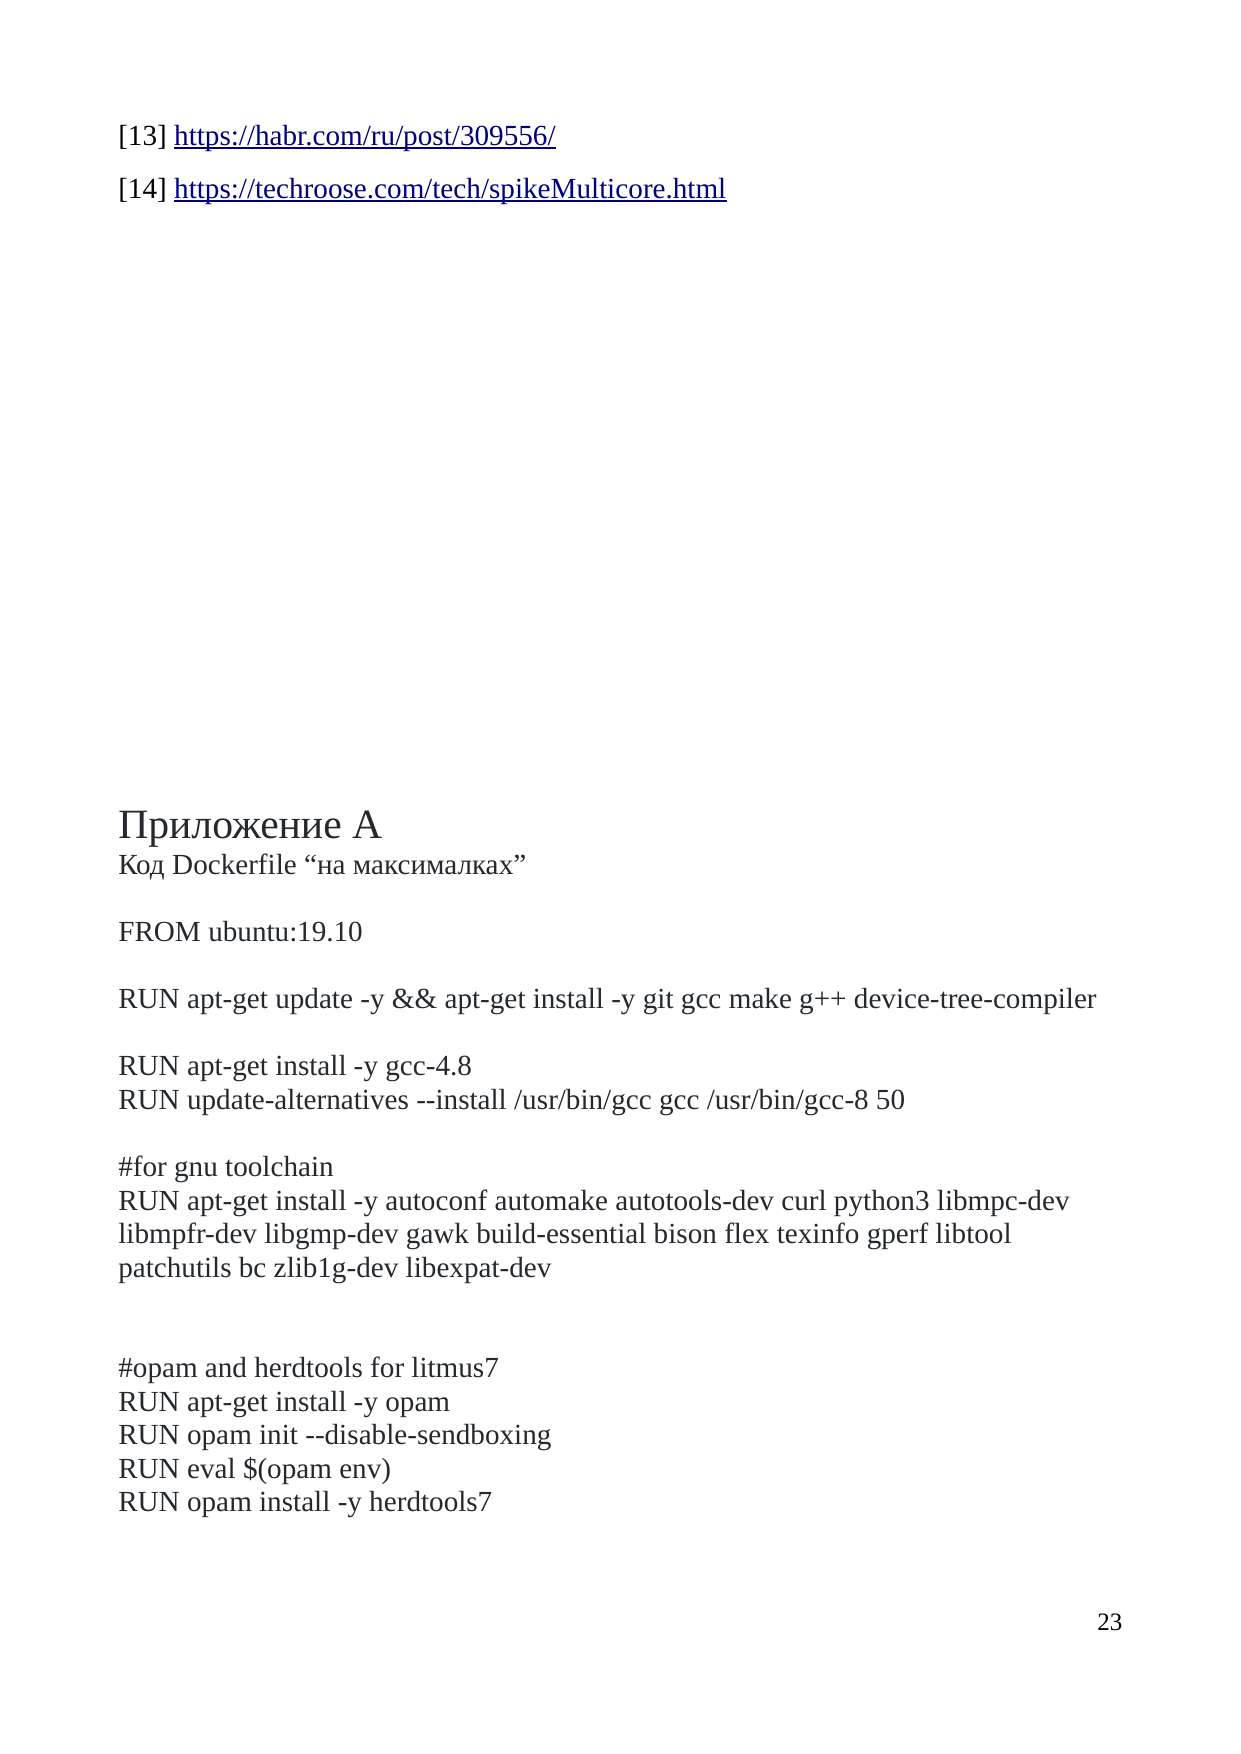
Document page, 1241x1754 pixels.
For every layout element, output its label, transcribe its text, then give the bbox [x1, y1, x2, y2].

text RUN apt-get install -y gcc-4.8 [118, 1048, 1122, 1082]
text RUN opam init --disable-sendboxing [118, 1417, 1122, 1451]
text Код Dockerfile “на максималках” [118, 847, 1122, 881]
text [14] https://techroose.com/tech/spikeMulticore.html [118, 171, 1122, 205]
text [13] https://habr.com/ru/post/309556/ [118, 118, 1122, 152]
text RUN eval $(opam env) [118, 1451, 1122, 1484]
text RUN apt-get install -y autoconf automake autotools-dev curl python3 libmpc-dev libmpfr-dev libgmp-dev gawk build-essential bison flex texinfo gperf libtool patchutils bc zlib1g-dev libexpat-dev [118, 1183, 1122, 1283]
text RUN apt-get update -y && apt-get install -y git gcc make g++ device-tree-compiler [118, 981, 1122, 1015]
text #opam and herdtools for litmus7 [118, 1350, 1122, 1384]
text #for gnu toolchain [118, 1149, 1122, 1183]
text FROM ubuntu:19.10 [118, 914, 1122, 948]
text RUN apt-get install -y opam [118, 1384, 1122, 1417]
text RUN update-alternatives --install /usr/bin/gcc gcc /usr/bin/gcc-8 50 [118, 1082, 1122, 1116]
text RUN opam install -y herdtools7 [118, 1484, 1122, 1518]
text Приложение А [118, 799, 1122, 847]
